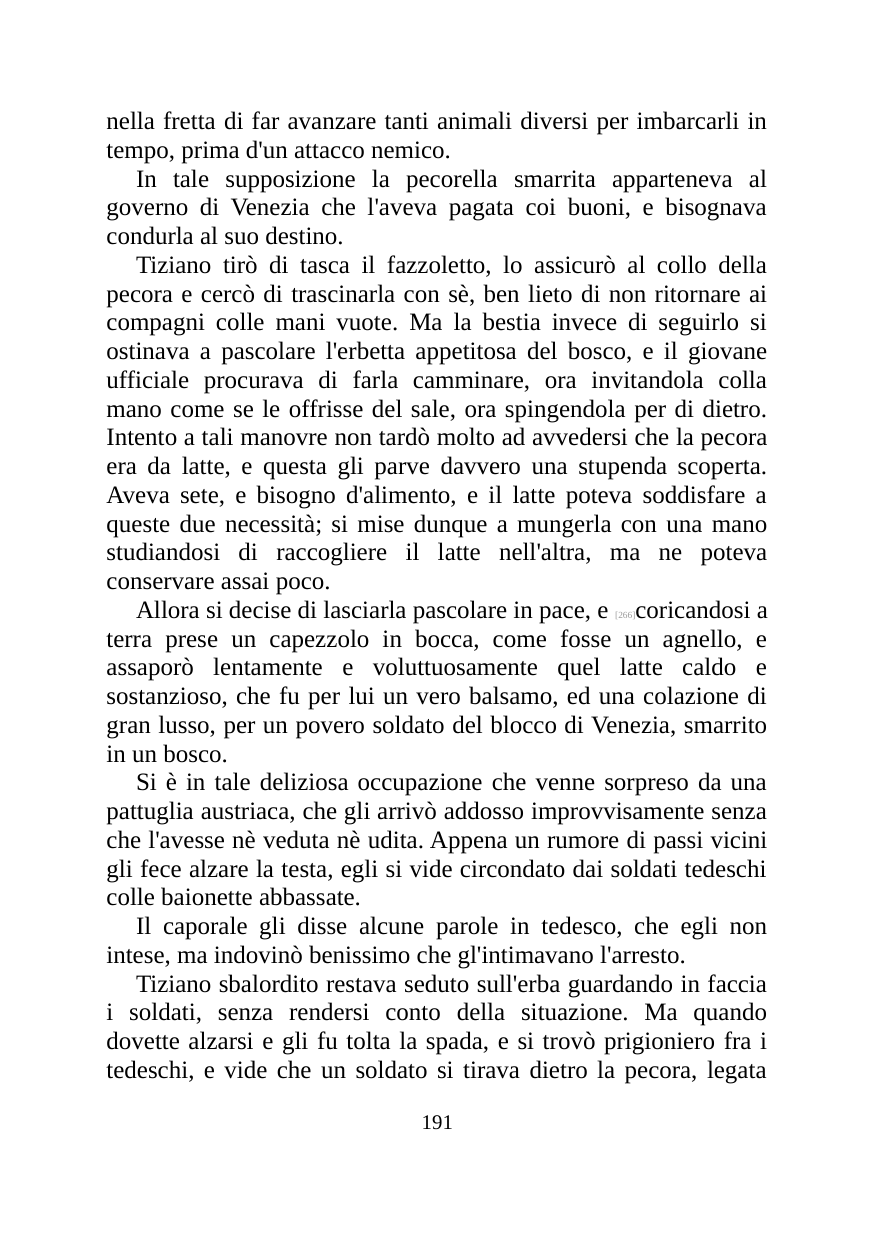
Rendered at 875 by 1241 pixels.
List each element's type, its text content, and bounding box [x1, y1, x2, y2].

text Si è in tale deliziosa occupazione che venne sorpreso da una pattuglia austriaca, che gli arrivò addosso improvvisamente senza che l'avesse nè veduta nè udita. Appena un rumore di passi vicini gli fece alzare la testa, egli si vide circondato dai soldati tedeschi colle baionette abbassate. [106, 767, 768, 911]
text Tiziano tirò di tasca il fazzoletto, lo assicurò al collo della pecora e cercò di trascinarla con sè, ben lieto di non ritornare ai compagni colle mani vuote. Ma la bestia invece di seguirlo si ostinava a pascolare l'erbetta appetitosa del bosco, e il giovane ufficiale procurava di farla camminare, ora invitandola colla mano come se le offrisse del sale, ora spingendola per di dietro. Intento a tali manovre non tardò molto ad avvedersi che la pecora era da latte, e questa gli parve davvero una stupenda scoperta. Aveva sete, e bisogno d'alimento, e il latte poteva soddisfare a queste due necessità; si mise dunque a mungerla con una mano studiandosi di raccogliere il latte nell'altra, ma ne poteva conservare assai poco. [106, 250, 768, 595]
text Allora si decise di lasciarla pascolare in pace, e [266]coricandosi a terra prese un capezzolo in bocca, come fosse un agnello, e assaporò lentamente e voluttuosamente quel latte caldo e sostanzioso, che fu per lui un vero balsamo, ed una colazione di gran lusso, per un povero soldato del blocco di Venezia, smarrito in un bosco. [106, 595, 768, 767]
text Il caporale gli disse alcune parole in tedesco, che egli non intese, ma indovinò benissimo che gl'intimavano l'arresto. [106, 911, 768, 969]
text nella fretta di far avanzare tanti animali diversi per imbarcarli in tempo, prima d'un attacco nemico. [106, 106, 768, 164]
text In tale supposizione la pecorella smarrita apparteneva al governo di Venezia che l'aveva pagata coi buoni, e bisognava condurla al suo destino. [106, 164, 768, 250]
text Tiziano sbalordito restava seduto sull'erba guardando in faccia i soldati, senza rendersi conto della situazione. Ma quando dovette alzarsi e gli fu tolta la spada, e si trovò prigioniero fra i tedeschi, e vide che un soldato si tirava dietro la pecora, legata [106, 969, 768, 1084]
